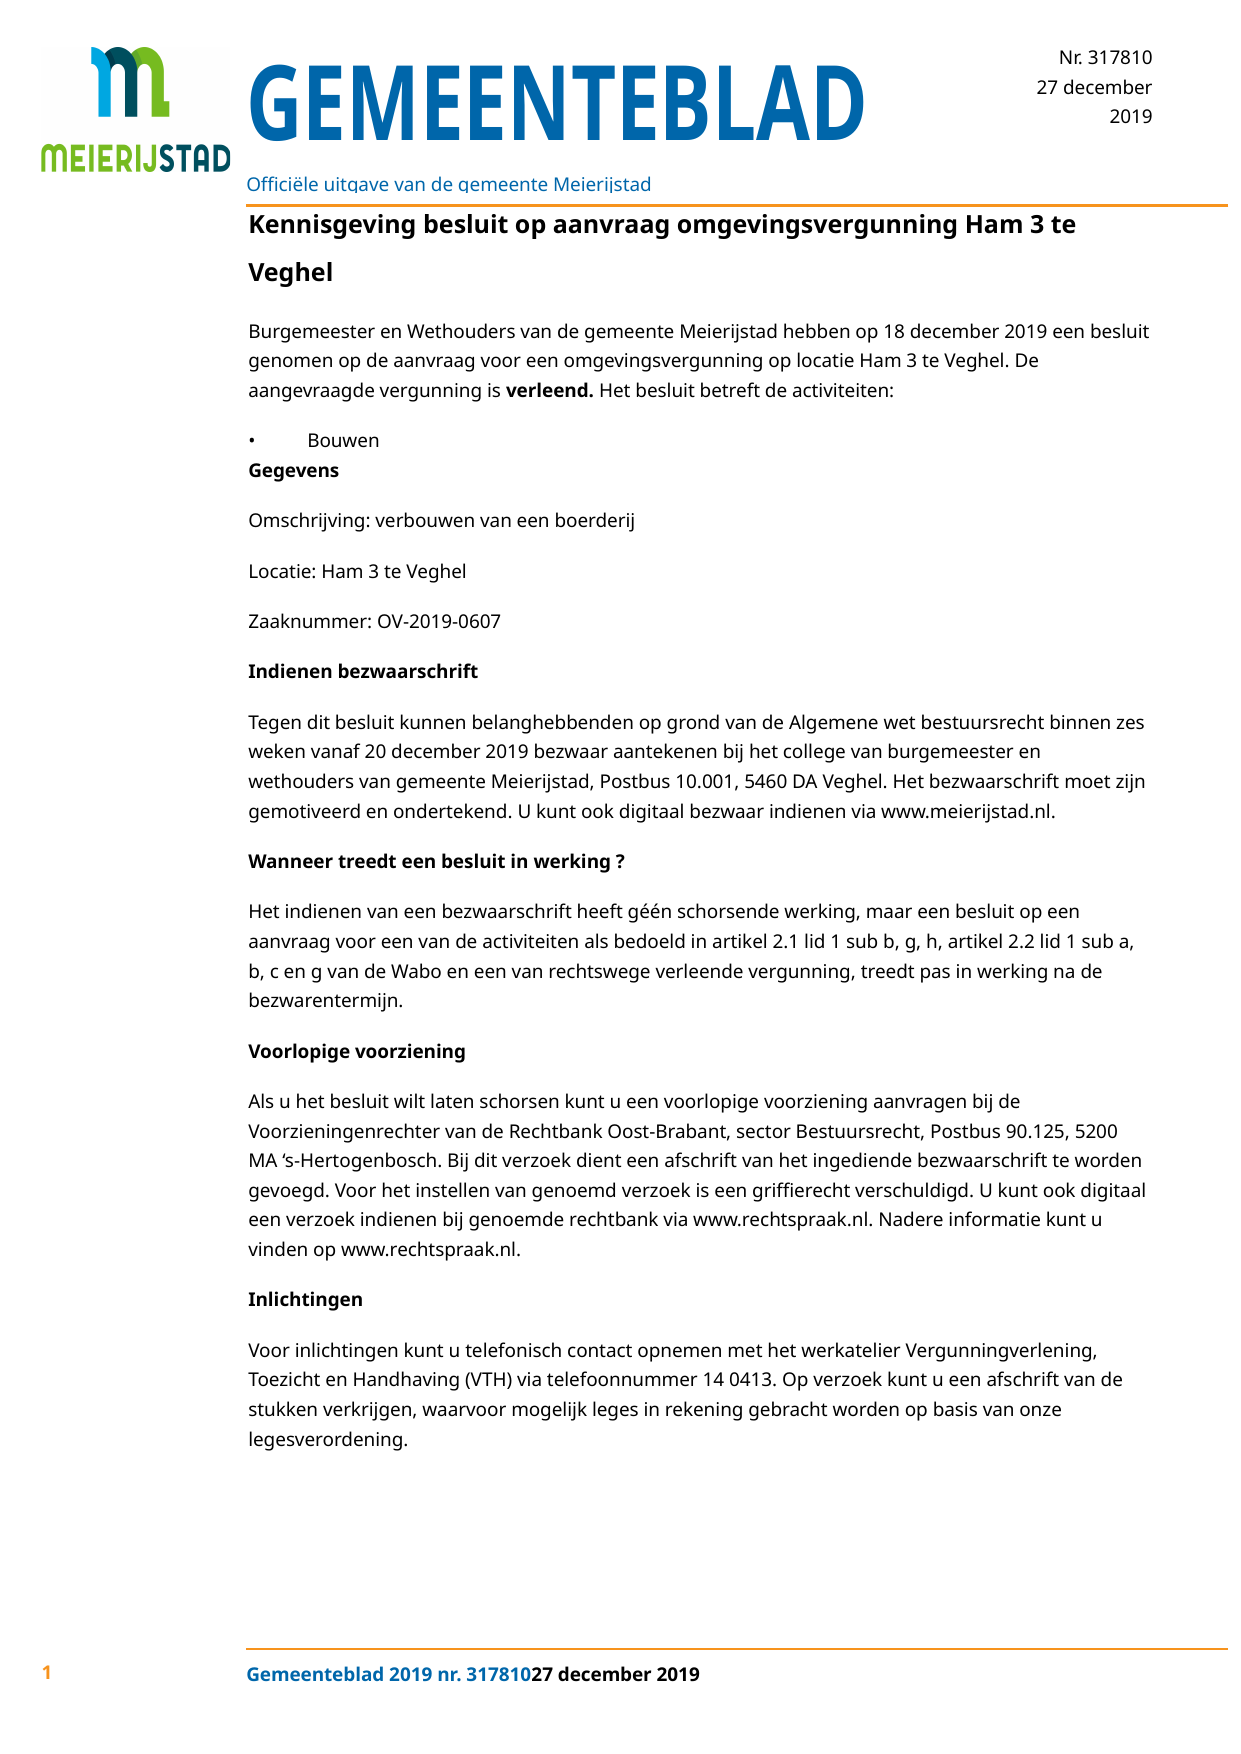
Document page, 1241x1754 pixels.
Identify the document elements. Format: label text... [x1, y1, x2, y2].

text Tegen dit besluit kunnen belanghebbenden op grond van de Algemene wet bestuursrecht binnen zes weken vanaf 20 december 2019 bezwaar aantekenen bij het college van burgemeester en wethouders van gemeente Meierijstad, Postbus 10.001, 5460 DA Veghel. Het bezwaarschrift moet zijn gemotiveerd en ondertekend. U kunt ook digitaal bezwaar indienen via www.meierijstad.nl. [248, 709, 1152, 824]
text Locatie: Ham 3 te Veghel [248, 558, 1152, 584]
text Voorlopige voorziening [248, 1038, 1152, 1064]
list Bouwen [248, 427, 1152, 453]
text Het indienen van een bezwaarschrift heeft géén schorsende werking, maar een besluit op een aanvraag voor een van de activiteiten als bedoeld in artikel 2.1 lid 1 sub b, g, h, artikel 2.2 lid 1 sub a, b, c en g van de Wabo en een van rechtswege verleende vergunning, treedt pas in werking na de bezwarentermijn. [248, 899, 1152, 1013]
picture [41, 47, 231, 172]
text Voor inlichtingen kunt u telefonisch contact opnemen met het werkatelier Vergunningverlening, Toezicht en Handhaving (VTH) via telefoonnummer 14 0413. Op verzoek kunt u een afschrift van de stukken verkrijgen, waarvoor mogelijk leges in rekening gebracht worden op basis van onze legesverordening. [248, 1337, 1152, 1452]
text Indienen bezwaarschrift [248, 659, 1152, 684]
text Gegevens [248, 457, 1152, 483]
text Als u het besluit wilt laten schorsen kunt u een voorlopige voorziening aanvragen bij de Voorzieningenrechter van de Rechtbank Oost-Brabant, sector Bestuursrecht, Postbus 90.125, 5200 MA ‘s-Hertogenbosch. Bij dit verzoek dient een afschrift van het ingediende bezwaarschrift te worden gevoegd. Voor het instellen van genoemd verzoek is een griffierecht verschuldigd. U kunt ook digitaal een verzoek indienen bij genoemde rechtbank via www.rechtspraak.nl. Nadere informatie kunt u vinden op www.rechtspraak.nl. [248, 1088, 1152, 1262]
text Inlichtingen [248, 1287, 1152, 1312]
text Burgemeester en Wethouders van de gemeente Meierijstad hebben op 18 december 2019 een besluit genomen op de aanvraag voor een omgevingsvergunning op locatie Ham 3 te Veghel. De aangevraagde vergunning is verleend. Het besluit betreft de activiteiten: [248, 318, 1152, 403]
text Omschrijving: verbouwen van een boerderij [248, 507, 1152, 533]
text Wanneer treedt een besluit in werking ? [248, 848, 1152, 874]
text Zaaknummer: OV-2019-0607 [248, 608, 1152, 634]
text Kennisgeving besluit op aanvraag omgevingsvergunning Ham 3 te Veghel [248, 207, 1152, 288]
